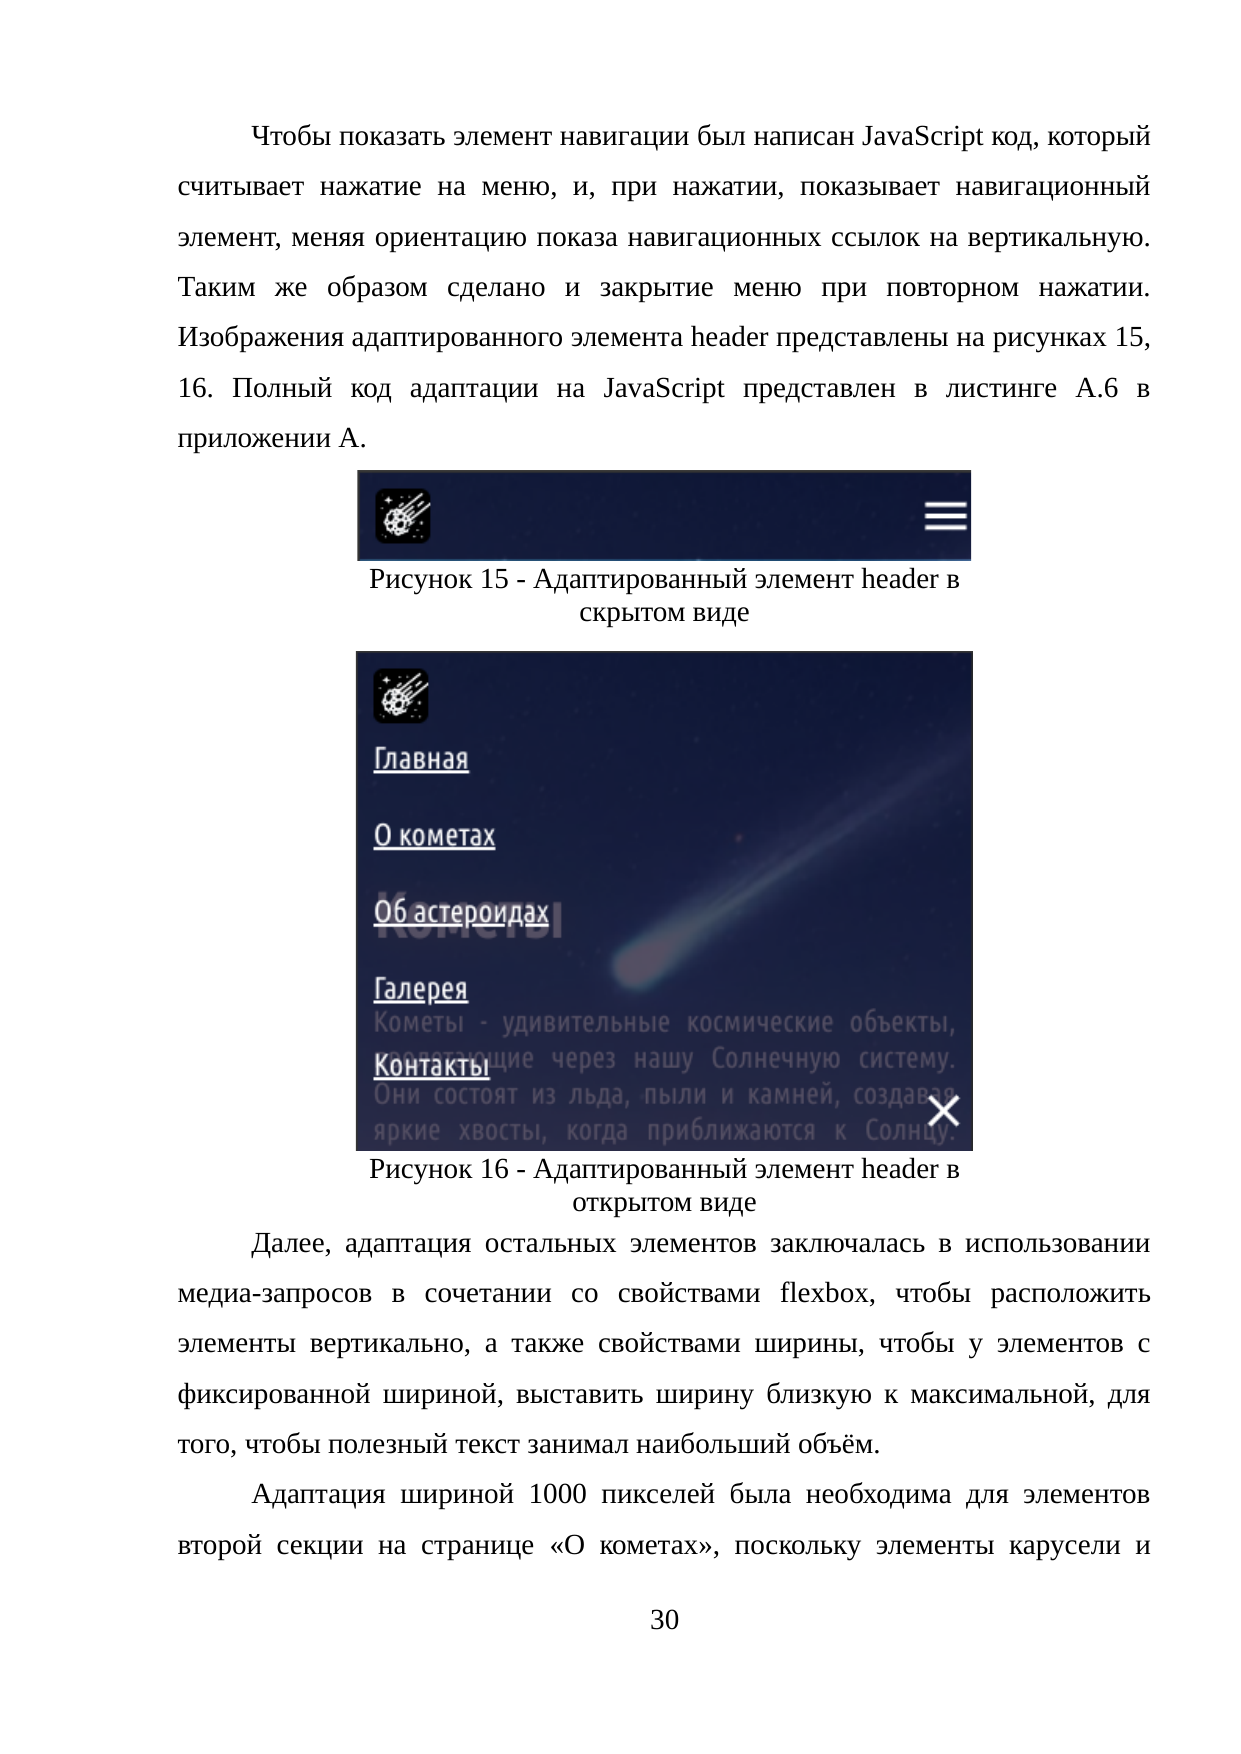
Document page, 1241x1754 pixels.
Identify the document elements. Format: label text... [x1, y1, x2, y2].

picture [355, 651, 973, 1151]
text Далее, адаптация остальных элементов заключалась в использовании медиа-запросов в сочетании со свойствами flexbox, чтобы расположить элементы вертикально, а также свойствами ширины, чтобы у элементов с фиксированной шириной, выставить ширину близкую к максимальной, для того, чтобы полезный текст занимал наибольший объём. [177, 1225, 1152, 1460]
picture [357, 470, 972, 561]
text Рисунок 16 - Адаптированный элемент header в открытом виде [356, 1151, 973, 1218]
text Адаптация шириной 1000 пикселей была необходима для элементов второй секции на странице «О кометах», поскольку элементы карусели и [177, 1477, 1152, 1560]
text Чтобы показать элемент навигации был написан JavaScript код, который считывает нажатие на меню, и, при нажатии, показывает навигационный элемент, меняя ориентацию показа навигационных ссылок на вертикальную. Таким же образом сделано и закрытие меню при повторном нажатии. Изображения адаптированного элемента header представлены на рисунках 15, 16. Полный код адаптации на JavaScript представлен в листинге А.6 в приложении А. [177, 118, 1152, 453]
text Рисунок 15 - Адаптированный элемент header в скрытом виде [357, 561, 971, 628]
